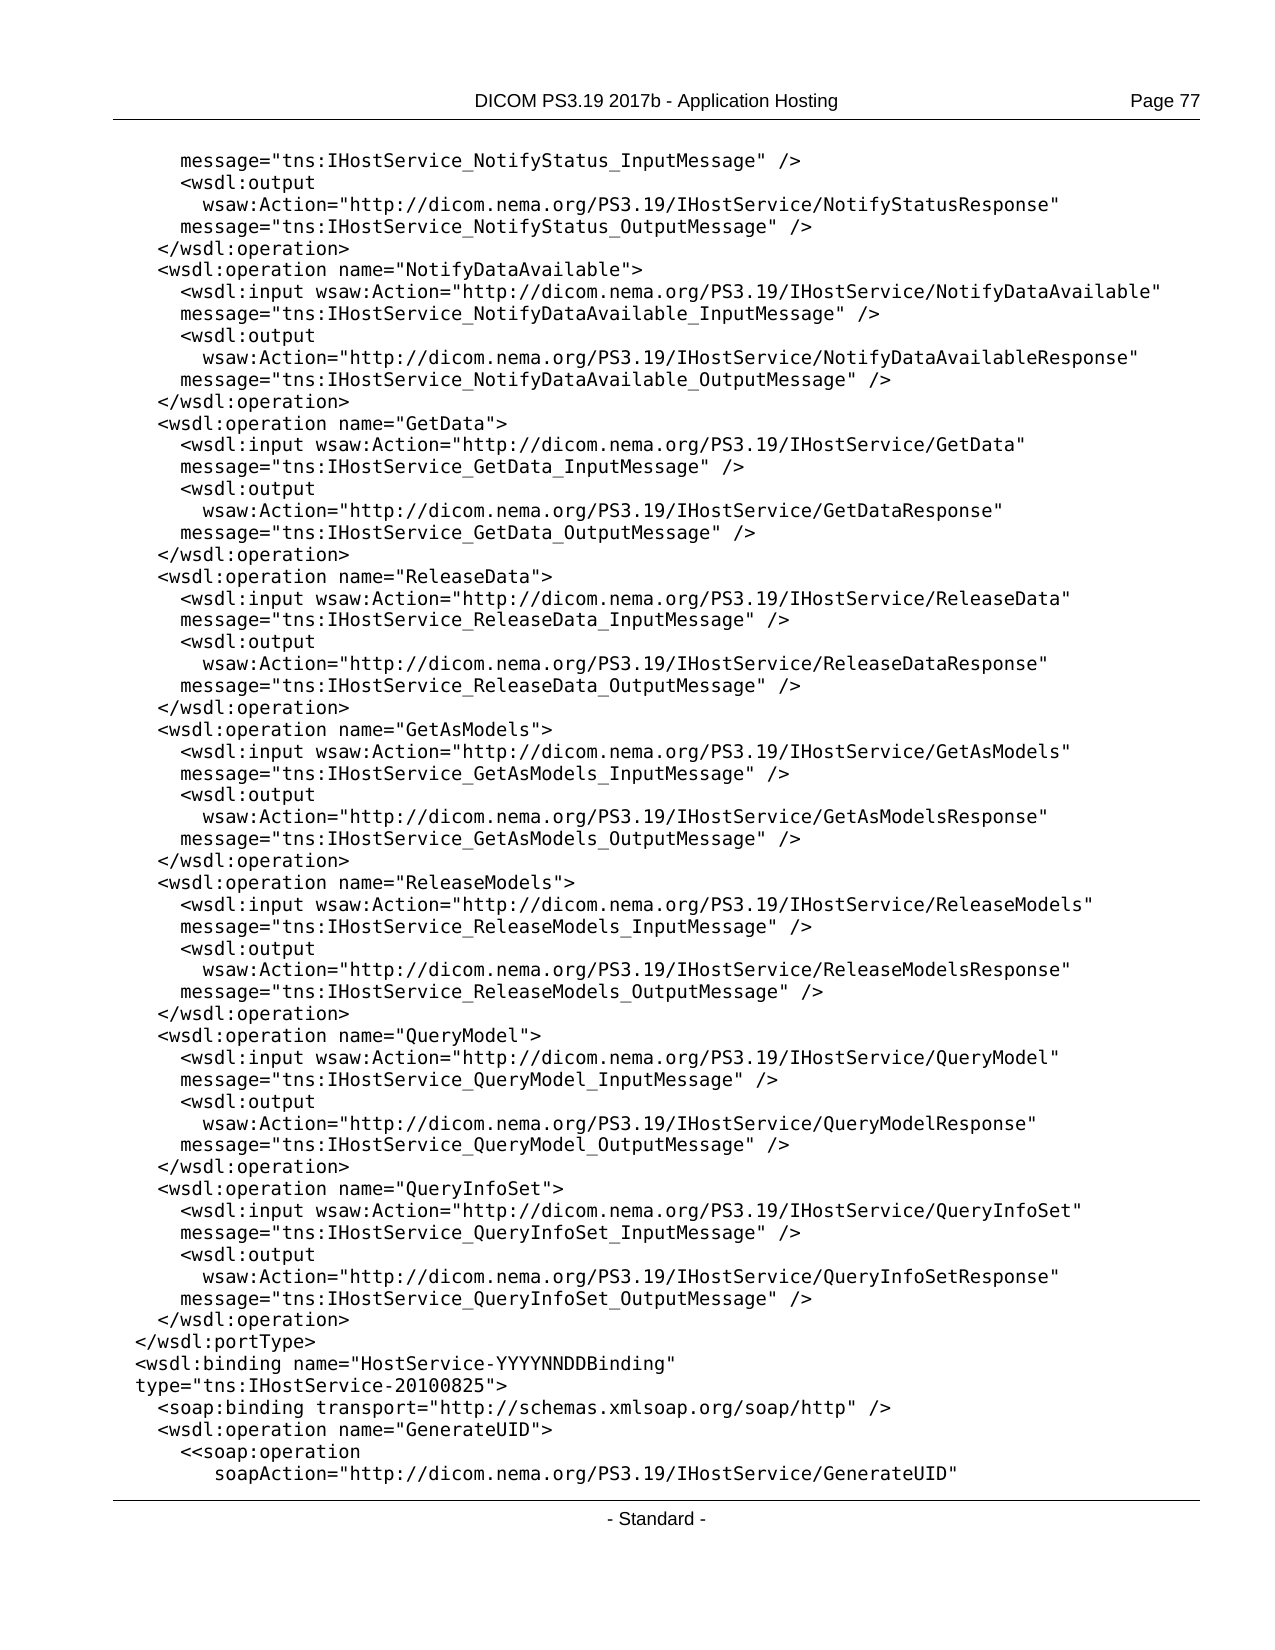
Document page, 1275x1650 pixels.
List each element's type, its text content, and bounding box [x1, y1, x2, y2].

text message="tns:IHostService_NotifyStatus_InputMessage" /> <wsdl:output wsaw:Action="http://dicom.nema.org/PS3.19/IHostService/NotifyStatusResponse" message="tns:IHostService_NotifyStatus_OutputMessage" /> </wsdl:operation> <wsdl:operation name="NotifyDataAvailable"> <wsdl:input wsaw:Action="http://dicom.nema.org/PS3.19/IHostService/NotifyDataAvailable" message="tns:IHostService_NotifyDataAvailable_InputMessage" /> <wsdl:output wsaw:Action="http://dicom.nema.org/PS3.19/IHostService/NotifyDataAvailableResponse" message="tns:IHostService_NotifyDataAvailable_OutputMessage" /> </wsdl:operation> <wsdl:operation name="GetData"> <wsdl:input wsaw:Action="http://dicom.nema.org/PS3.19/IHostService/GetData" message="tns:IHostService_GetData_InputMessage" /> <wsdl:output wsaw:Action="http://dicom.nema.org/PS3.19/IHostService/GetDataResponse" message="tns:IHostService_GetData_OutputMessage" /> </wsdl:operation> <wsdl:operation name="ReleaseData"> <wsdl:input wsaw:Action="http://dicom.nema.org/PS3.19/IHostService/ReleaseData" message="tns:IHostService_ReleaseData_InputMessage" /> <wsdl:output wsaw:Action="http://dicom.nema.org/PS3.19/IHostService/ReleaseDataResponse" message="tns:IHostService_ReleaseData_OutputMessage" /> </wsdl:operation> <wsdl:operation name="GetAsModels"> <wsdl:input wsaw:Action="http://dicom.nema.org/PS3.19/IHostService/GetAsModels" message="tns:IHostService_GetAsModels_InputMessage" /> <wsdl:output wsaw:Action="http://dicom.nema.org/PS3.19/IHostService/GetAsModelsResponse" message="tns:IHostService_GetAsModels_OutputMessage" /> </wsdl:operation> <wsdl:operation name="ReleaseModels"> <wsdl:input wsaw:Action="http://dicom.nema.org/PS3.19/IHostService/ReleaseModels" message="tns:IHostService_ReleaseModels_InputMessage" /> <wsdl:output wsaw:Action="http://dicom.nema.org/PS3.19/IHostService/ReleaseModelsResponse" message="tns:IHostService_ReleaseModels_OutputMessage" /> </wsdl:operation> <wsdl:operation name="QueryModel"> <wsdl:input wsaw:Action="http://dicom.nema.org/PS3.19/IHostService/QueryModel" message="tns:IHostService_QueryModel_InputMessage" /> <wsdl:output wsaw:Action="http://dicom.nema.org/PS3.19/IHostService/QueryModelResponse" message="tns:IHostService_QueryModel_OutputMessage" /> </wsdl:operation> <wsdl:operation name="QueryInfoSet"> <wsdl:input wsaw:Action="http://dicom.nema.org/PS3.19/IHostService/QueryInfoSet" message="tns:IHostService_QueryInfoSet_InputMessage" /> <wsdl:output wsaw:Action="http://dicom.nema.org/PS3.19/IHostService/QueryInfoSetResponse" message="tns:IHostService_QueryInfoSet_OutputMessage" /> </wsdl:operation> </wsdl:portType> <wsdl:binding name="HostService-YYYYNNDDBinding" type="tns:IHostService-20100825"> <soap:binding transport="http://schemas.xmlsoap.org/soap/http" /> <wsdl:operation name="GenerateUID"> <<soap:operation soapAction="http://dicom.nema.org/PS3.19/IHostService/GenerateUID" [112, 150, 1200, 1484]
